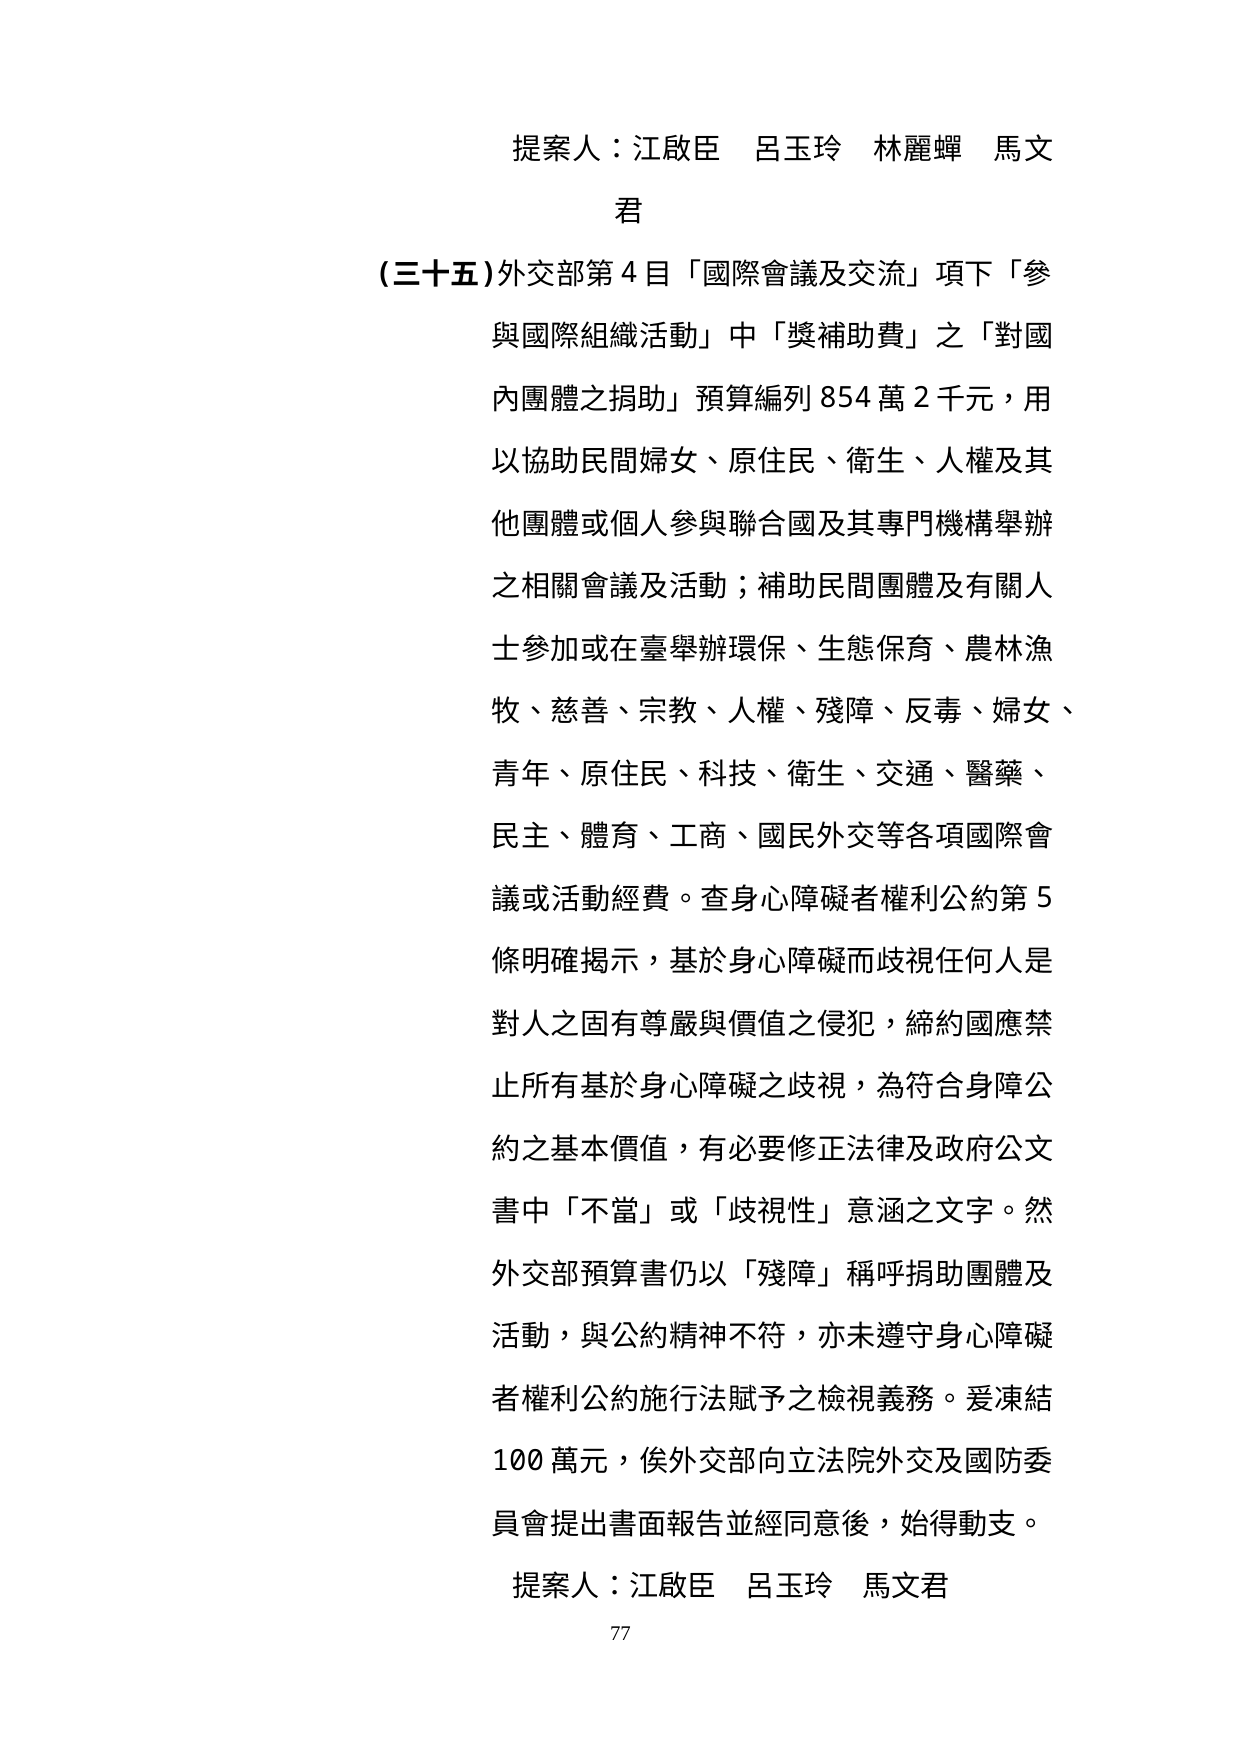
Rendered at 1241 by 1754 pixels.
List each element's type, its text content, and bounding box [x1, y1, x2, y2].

text (三十五)外交部第4目「國際會議及交流」項下「參與國際組織活動」中「獎補助費」之「對國內團體之捐助」預算編列854萬2千元，用以協助民間婦女、原住民、衛生、人權及其他團體或個人參與聯合國及其專門機構舉辦之相關會議及活動；補助民間團體及有關人士參加或在臺舉辦環保、生態保育、農林漁牧、慈善、宗教、人權、殘障、反毒、婦女、青年、原住民、科技、衛生、交通、醫藥、民主、體育、工商、國民外交等各項國際會議或活動經費。查身心障礙者權利公約第5條明確揭示，基於身心障礙而歧視任何人是對人之固有尊嚴與價值之侵犯，締約國應禁止所有基於身心障礙之歧視，為符合身障公約之基本價值，有必要修正法律及政府公文書中「不當」或「歧視性」意涵之文字。然外交部預算書仍以「殘障」稱呼捐助團體及活動，與公約精神不符，亦未遵守身心障礙者權利公約施行法賦予之檢視義務。爰凍結100萬元，俟外交部向立法院外交及國防委員會提出書面報告並經同意後，始得動支。 [375, 230, 1053, 1542]
text 提案人：江啟臣 呂玉玲 林麗蟬 馬文君 [512, 105, 1053, 230]
text 提案人：江啟臣 呂玉玲 馬文君 [512, 1542, 1053, 1605]
